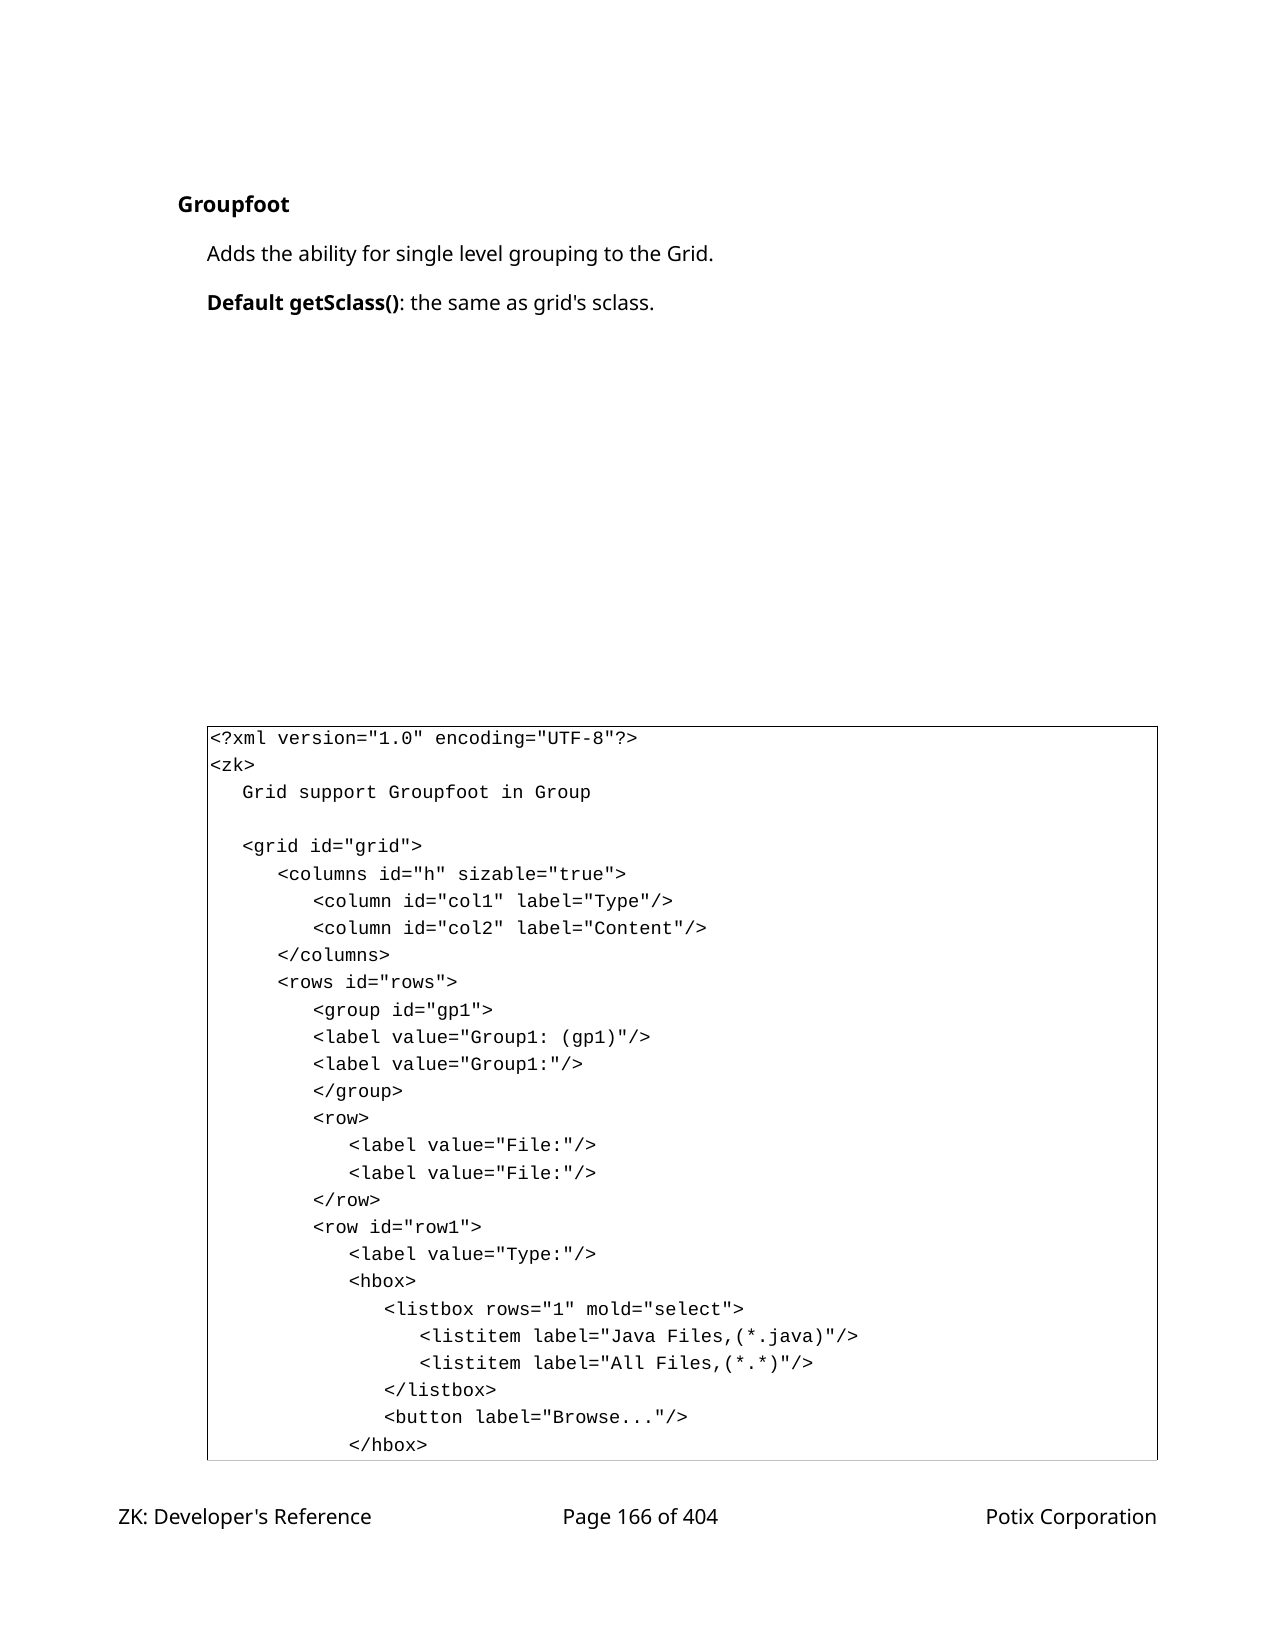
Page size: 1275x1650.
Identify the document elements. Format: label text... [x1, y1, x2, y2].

text Grid support Groupfoot in Group [208, 780, 1157, 804]
text <button label="Browse..."/> [208, 1405, 1157, 1429]
text <label value="Type:"/> [208, 1242, 1157, 1266]
text <column id="col1" label="Type"/> [208, 889, 1157, 913]
text <listbox rows="1" mold="select"> [208, 1296, 1157, 1321]
text </hbox> [208, 1432, 1157, 1460]
text <columns id="h" sizable="true"> [208, 861, 1157, 886]
text <label value="Group1:"/> [208, 1052, 1157, 1076]
subtitle Groupfoot [177, 189, 1157, 219]
text <row> [208, 1106, 1157, 1130]
text <zk> [208, 753, 1157, 777]
text <?xml version="1.0" encoding="UTF-8"?> [208, 727, 1157, 750]
text <row id="row1"> [208, 1215, 1157, 1239]
text <column id="col2" label="Content"/> [208, 916, 1157, 940]
text <rows id="rows"> [208, 970, 1157, 994]
text <label value="Group1: (gp1)"/> [208, 1024, 1157, 1049]
text <hbox> [208, 1269, 1157, 1293]
text <listitem label="Java Files,(*.java)"/> [208, 1324, 1157, 1348]
text <label value="File:"/> [208, 1133, 1157, 1158]
text <group id="gp1"> [208, 997, 1157, 1022]
text </row> [208, 1188, 1157, 1212]
text <grid id="grid"> [208, 834, 1157, 858]
text <label value="File:"/> [208, 1161, 1157, 1185]
text </listbox> [208, 1378, 1157, 1402]
text </group> [208, 1079, 1157, 1103]
text <listitem label="All Files,(*.*)"/> [208, 1351, 1157, 1375]
text </columns> [208, 943, 1157, 967]
text Default getSclass(): the same as grid's sclass. [207, 288, 1157, 317]
text Adds the ability for single level grouping to the Grid. [207, 239, 1157, 268]
